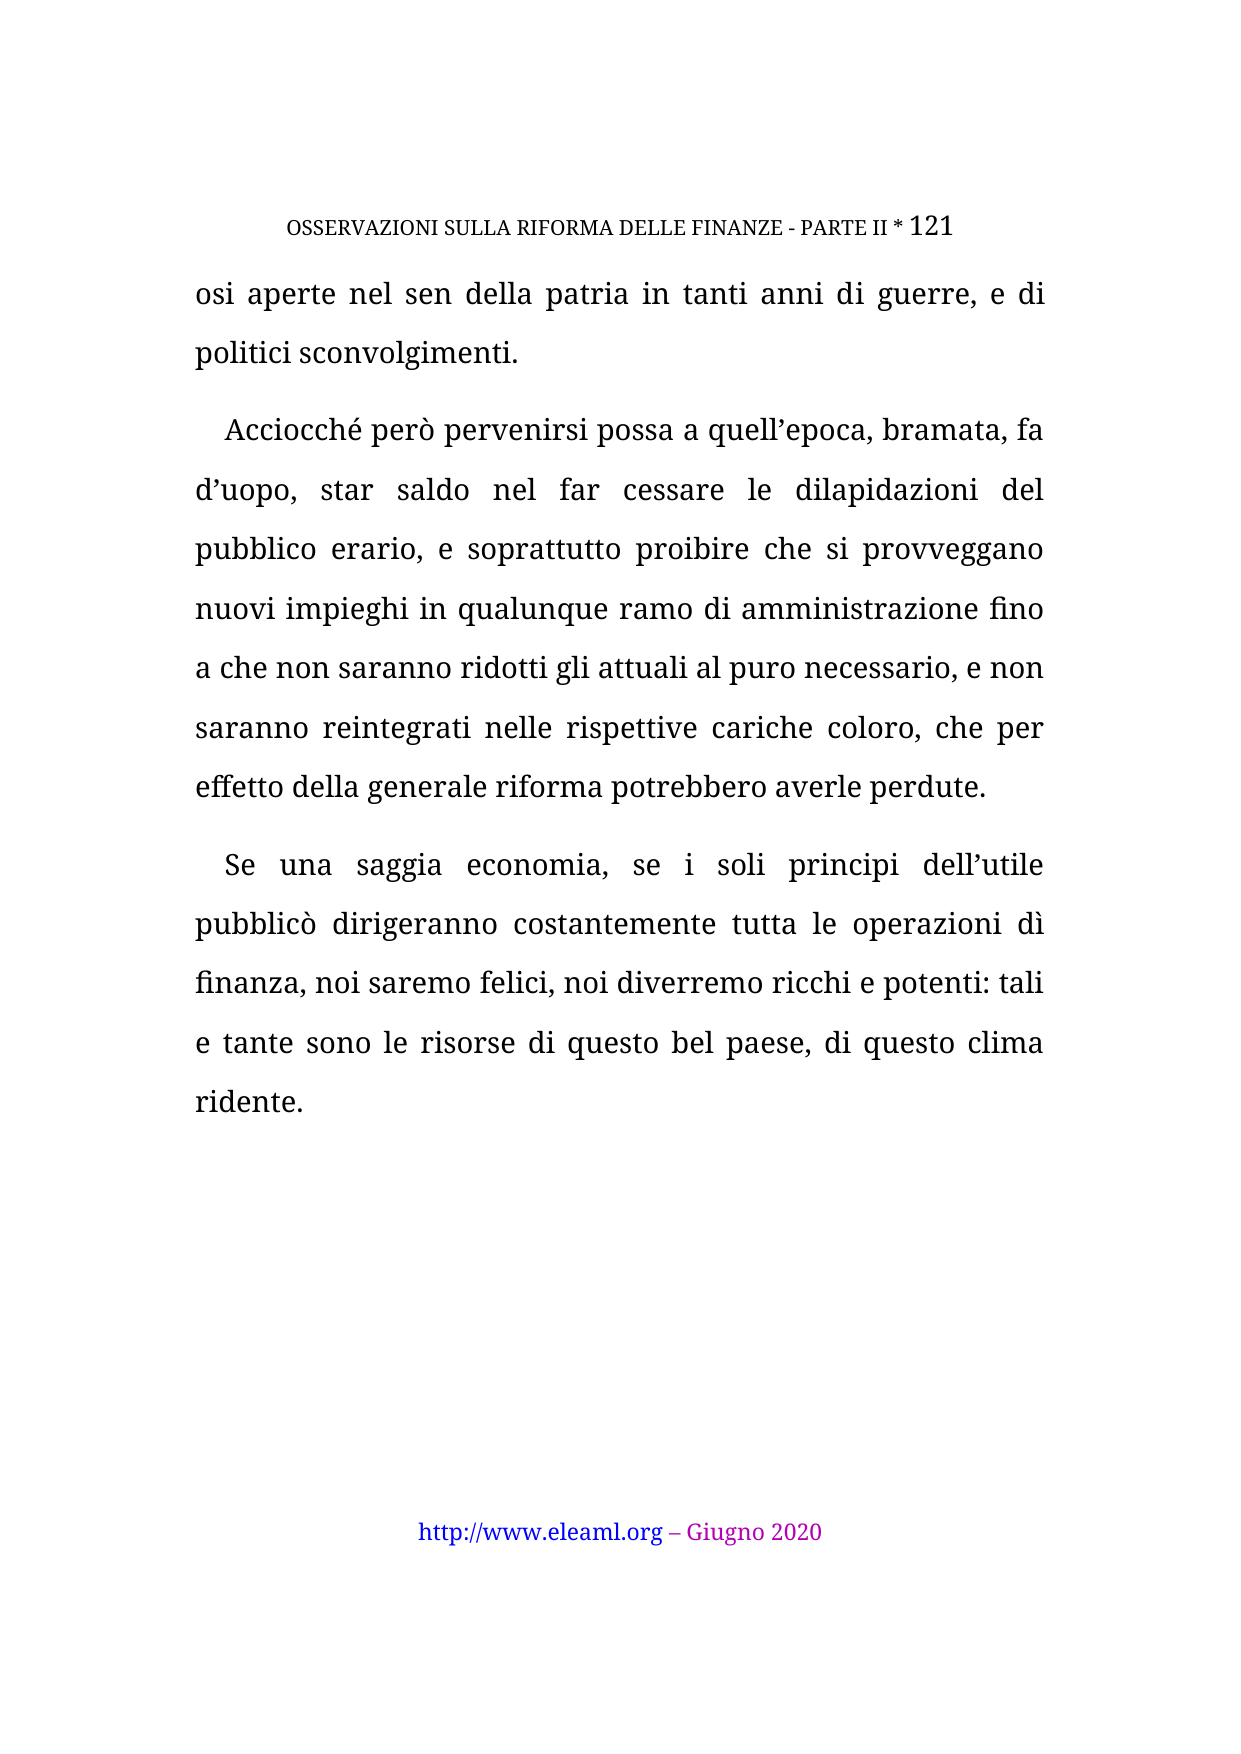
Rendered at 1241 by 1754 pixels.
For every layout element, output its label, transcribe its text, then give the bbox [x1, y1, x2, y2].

text Acciocché però pervenirsi possa a quell’epoca, bramata, fa d’uopo, star saldo nel far cessare le dilapidazioni del pubblico erario, e soprattutto proibire che si provveggano nuovi impieghi in qualunque ramo di amministrazione fino a che non saranno ridotti gli attuali al puro necessario, e non saranno reintegrati nelle rispettive cariche coloro, che per effetto della generale riforma potrebbero averle perdute. [195, 410, 1045, 806]
text osi aperte nel sen della patria in tanti anni di guerre, e di politici sconvolgimenti. [195, 273, 1045, 372]
text Se una saggia economia, se i soli principi dell’utile pubblicò dirigeranno costantemente tutta le operazioni dì finanza, noi saremo felici, noi diverremo ricchi e potenti: tali e tante sono le risorse di questo bel paese, di questo clima ridente. [195, 844, 1045, 1121]
